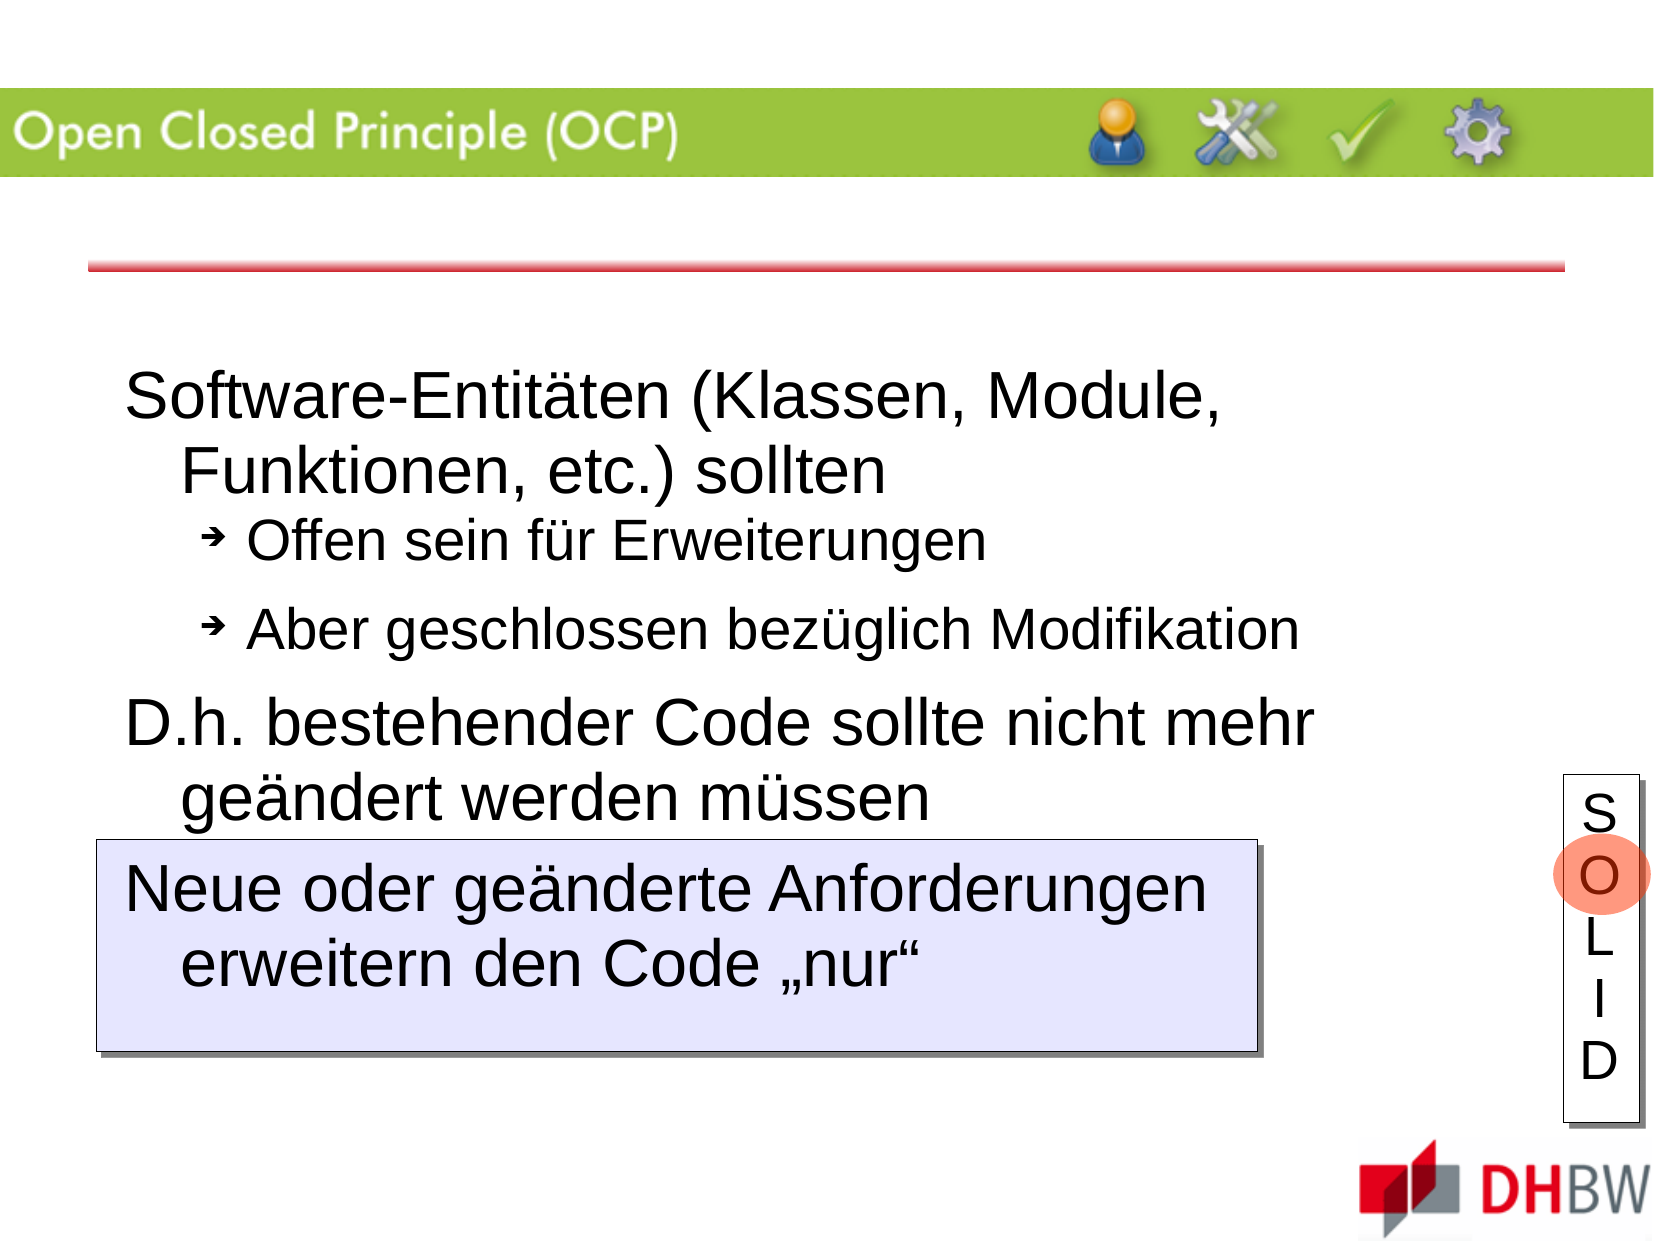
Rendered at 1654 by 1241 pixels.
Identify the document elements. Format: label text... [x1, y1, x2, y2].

picture [0, 88, 1654, 177]
text_box S O L I D [1563, 774, 1640, 848]
picture [1358, 1137, 1652, 1241]
list Software-Entitäten (Klassen, Module, Funktionen, etc.) sollten Offen sein für Erweiterungen Aber geschlossen bezüglich Modifikation D.h. bestehender Code sollte nicht mehr geändert werden müssen Neue oder geänderte Anforderungen erweitern den Code „nur“ [124, 358, 1547, 1128]
text_box [96, 839, 124, 1052]
text_box [1553, 833, 1651, 915]
text_box S O L I D [1563, 900, 1640, 1123]
